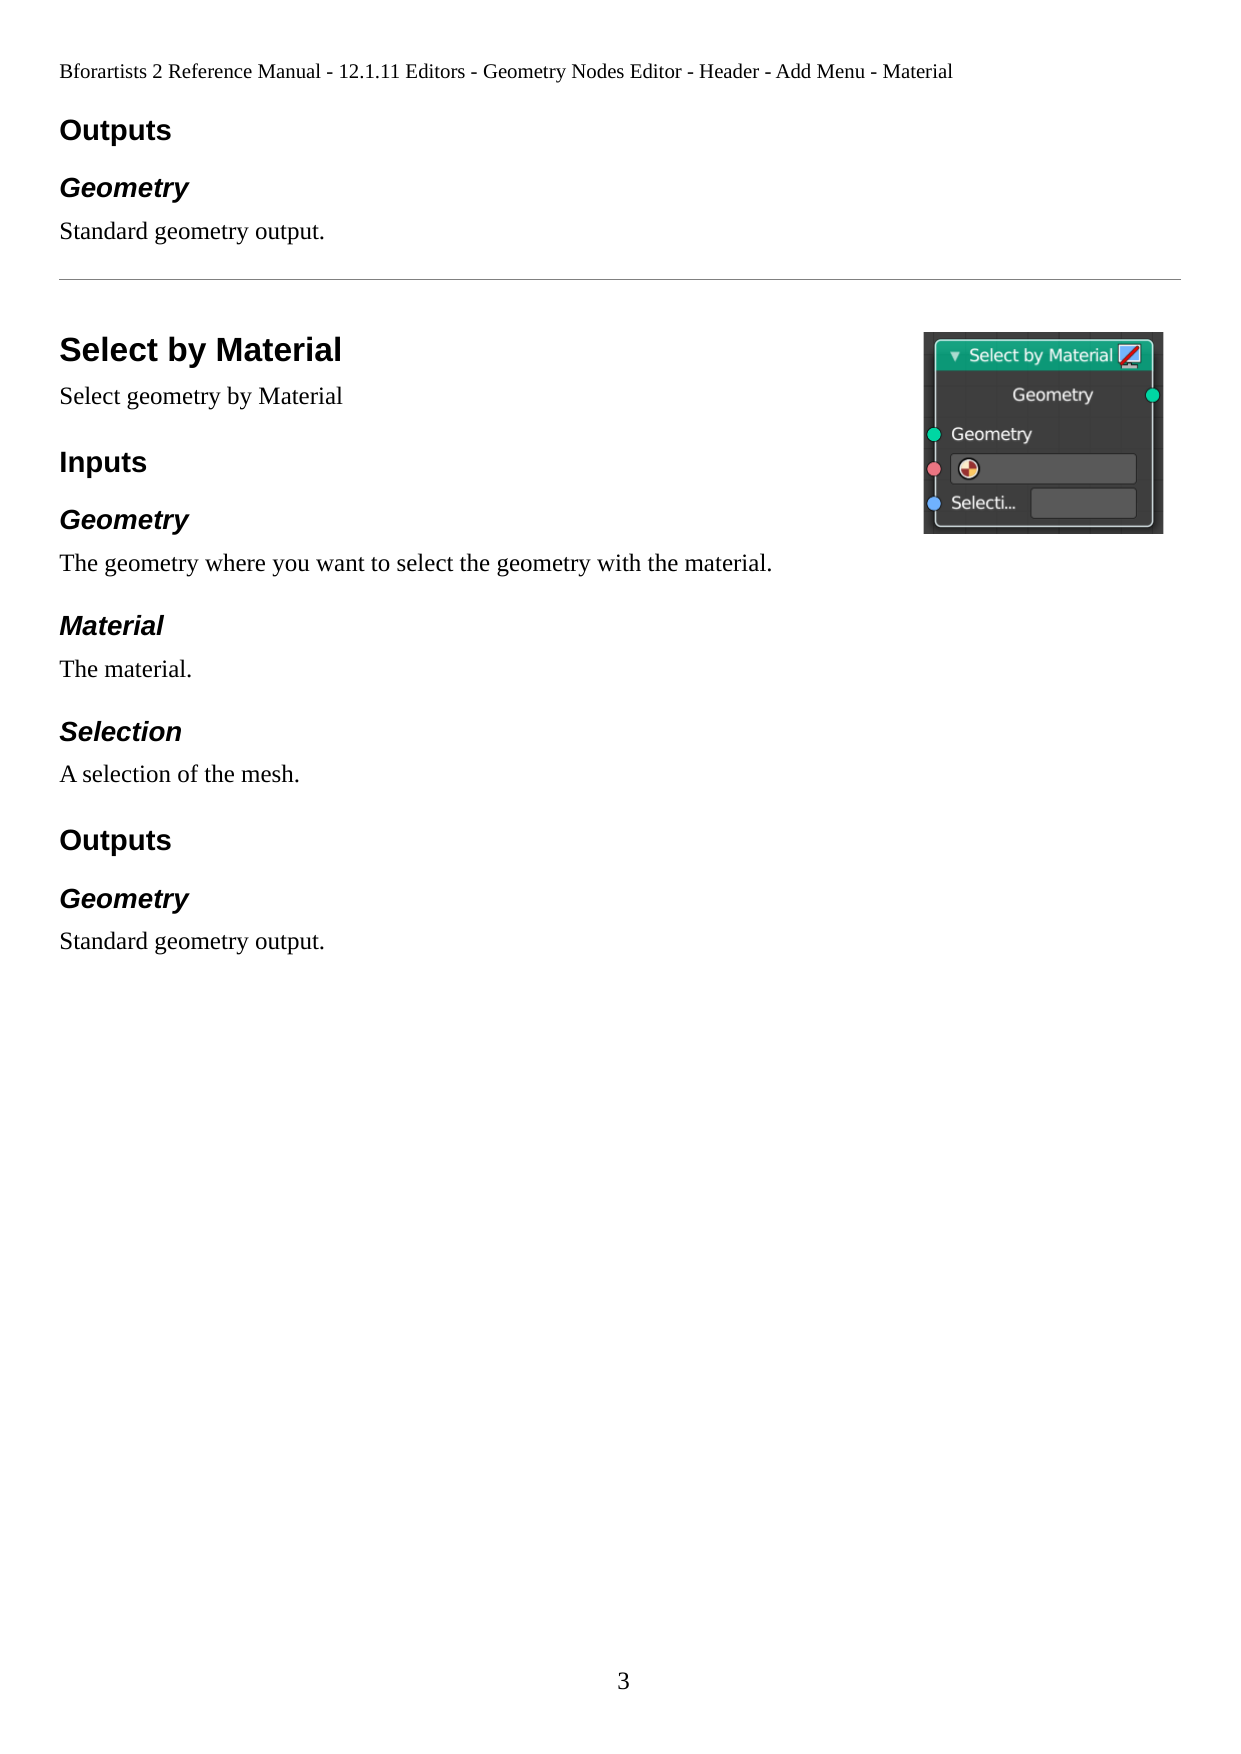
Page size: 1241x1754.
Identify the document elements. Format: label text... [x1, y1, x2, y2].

subtitle Inputs [59, 444, 923, 478]
picture [923, 332, 1164, 534]
subtitle Select by Material [59, 330, 1181, 368]
text Standard geometry output. [59, 926, 1181, 955]
subtitle Geometry [59, 171, 1181, 203]
subtitle Outputs [59, 113, 1181, 146]
subtitle Material [59, 609, 1181, 641]
text The geometry where you want to select the geometry with the material. [59, 548, 1181, 576]
subtitle Selection [59, 715, 1181, 747]
text A selection of the mesh. [59, 759, 1181, 788]
subtitle [1164, 444, 1181, 478]
text The material. [59, 654, 1181, 682]
subtitle Geometry [59, 503, 1181, 535]
text Select geometry by Material [59, 381, 923, 410]
text Standard geometry output. [59, 216, 1181, 244]
subtitle Outputs [59, 823, 1181, 857]
subtitle Geometry [59, 882, 1181, 914]
